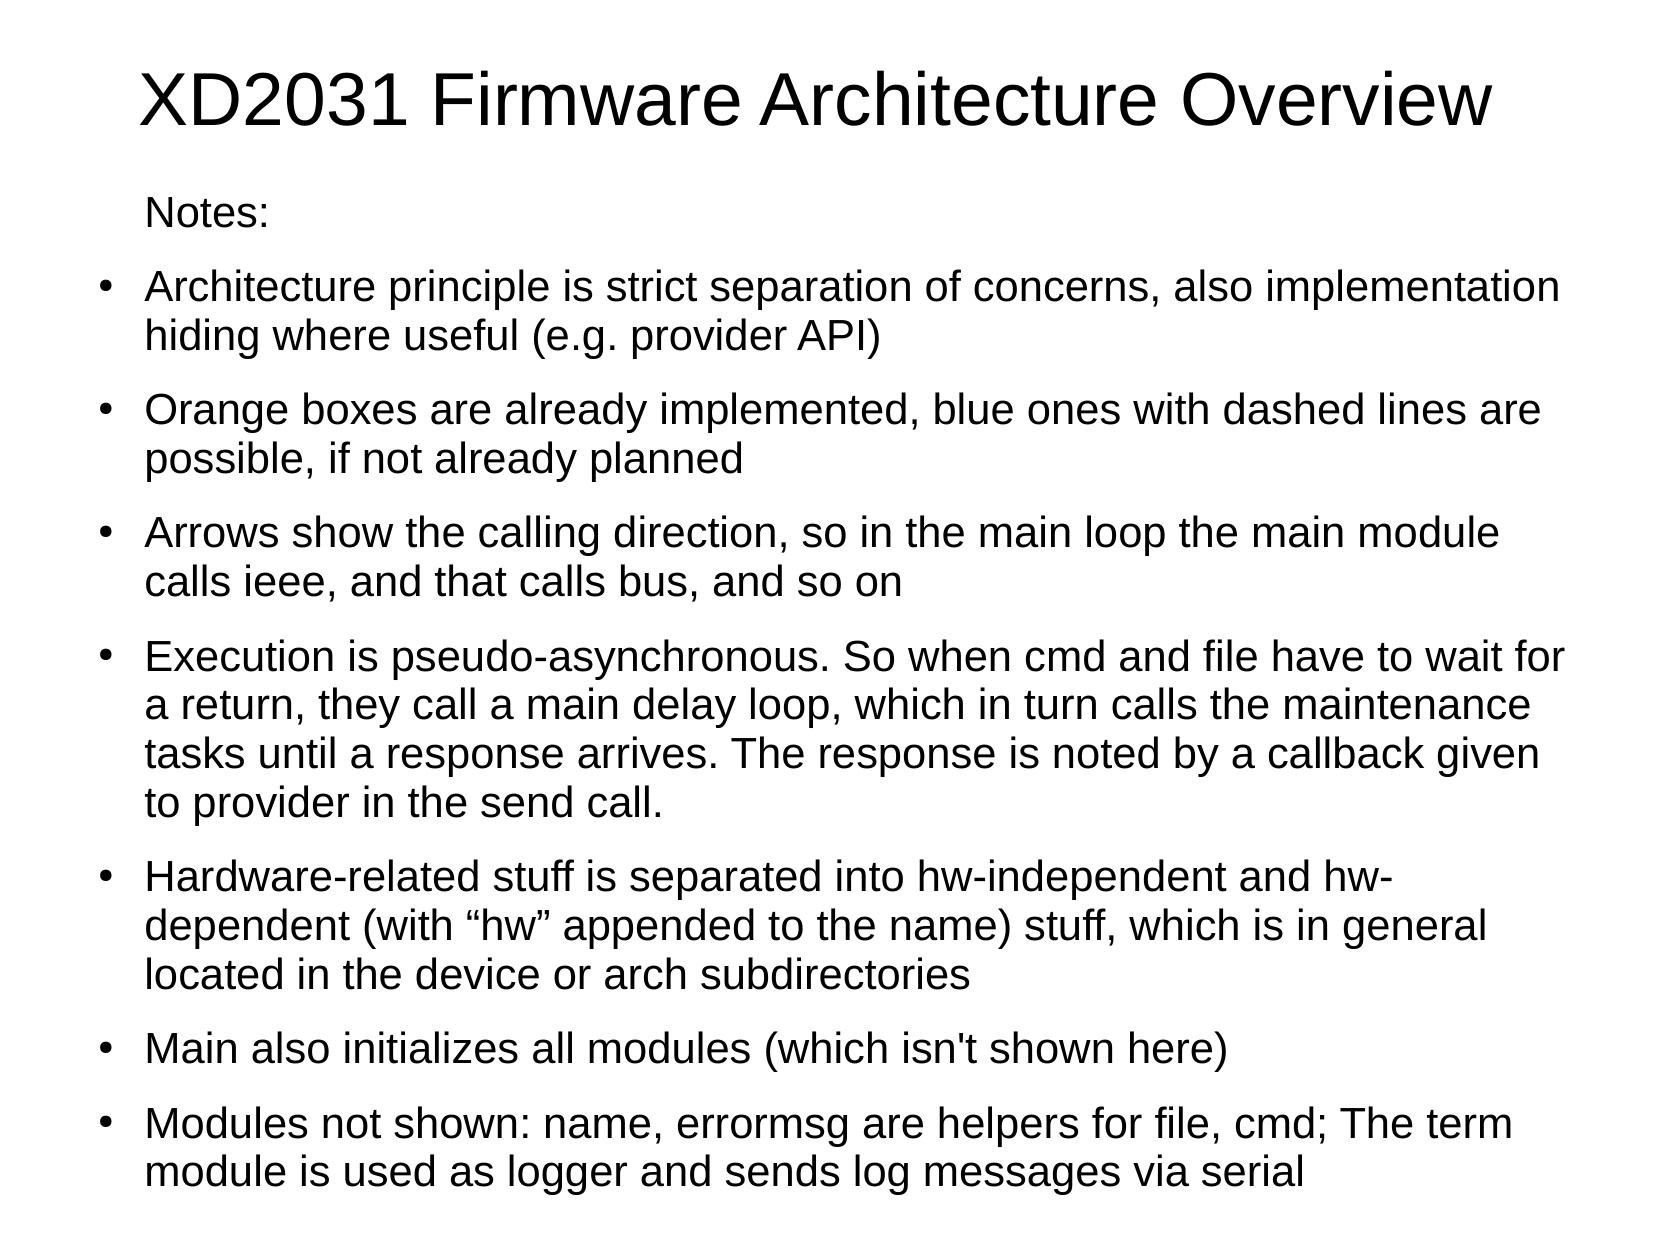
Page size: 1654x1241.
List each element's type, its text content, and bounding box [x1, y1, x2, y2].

list Notes: Architecture principle is strict separation of concerns, also implementation hiding where useful (e.g. provider API) Orange boxes are already implemented, blue ones with dashed lines are possible, if not already planned Arrows show the calling direction, so in the main loop the main module calls ieee, and that calls bus, and so on Execution is pseudo-asynchronous. So when cmd and file have to wait for a return, they call a main delay loop, which in turn calls the maintenance tasks until a response arrives. The response is noted by a callback given to provider in the send call. Hardware-related stuff is separated into hw-independent and hw-dependent (with “hw” appended to the name) stuff, which is in general located in the device or arch subdirectories Main also initializes all modules (which isn't shown here) Modules not shown: name, errormsg are helpers for file, cmd; The term module is used as logger and sends log messages via serial [82, 187, 1571, 1201]
title XD2031 Firmware Architecture Overview [82, 49, 1571, 151]
